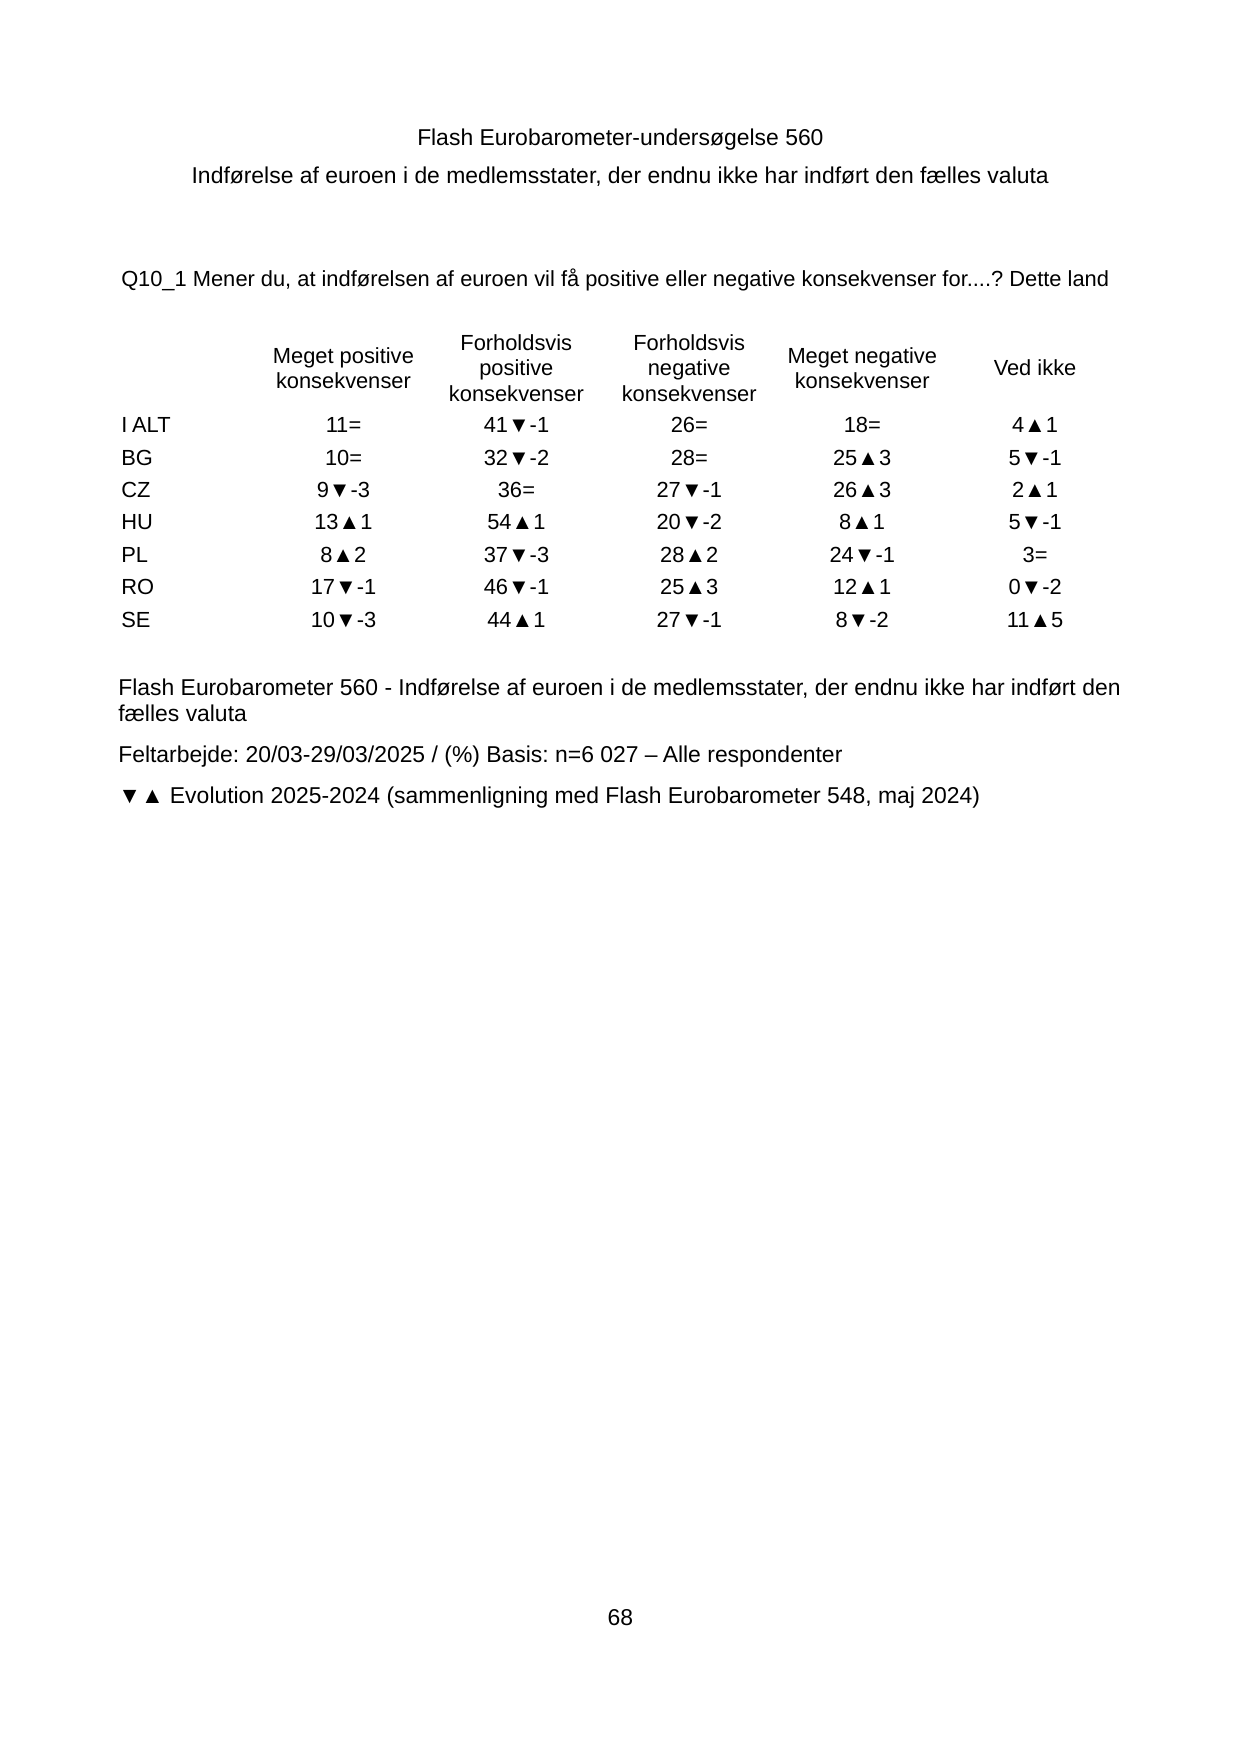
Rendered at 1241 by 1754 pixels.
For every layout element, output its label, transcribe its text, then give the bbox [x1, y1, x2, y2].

table_cell 25▲3 [603, 571, 776, 603]
table_cell 8▲2 [257, 538, 430, 571]
table_cell 24▼-1 [776, 538, 948, 571]
table_cell HU [118, 506, 257, 538]
table_cell [776, 295, 948, 327]
table_cell 25▲3 [776, 441, 948, 473]
table_cell Meget negative konsekvenser [776, 327, 948, 408]
table_cell [603, 295, 776, 327]
table_cell BG [118, 441, 257, 473]
table_cell 27▼-1 [603, 603, 776, 635]
table_cell CZ [118, 473, 257, 506]
table_cell 17▼-1 [257, 571, 430, 603]
table_cell [949, 295, 1121, 327]
table_cell 8▼-2 [776, 603, 948, 635]
table_cell 4▲1 [949, 409, 1121, 441]
table_cell 46▼-1 [430, 571, 603, 603]
table_cell 36= [430, 473, 603, 506]
table_cell [118, 295, 257, 327]
text Feltarbejde: 20/03-29/03/2025 / (%) Basis: n=6 027 – Alle respondenter [118, 741, 1122, 767]
table_cell 26= [603, 409, 776, 441]
table_cell 26▲3 [776, 473, 948, 506]
table_cell 37▼-3 [430, 538, 603, 571]
table_cell Meget positive konsekvenser [257, 327, 430, 408]
table_cell [430, 295, 603, 327]
table_cell 10= [257, 441, 430, 473]
table_cell 10▼-3 [257, 603, 430, 635]
table_cell 9▼-3 [257, 473, 430, 506]
table_cell I ALT [118, 409, 257, 441]
table_cell 28= [603, 441, 776, 473]
table_cell 32▼-2 [430, 441, 603, 473]
table_cell SE [118, 603, 257, 635]
table_cell 5▼-1 [949, 441, 1121, 473]
table_cell 28▲2 [603, 538, 776, 571]
table_cell 2▲1 [949, 473, 1121, 506]
table_cell 13▲1 [257, 506, 430, 538]
table_cell 3= [949, 538, 1121, 571]
table_cell 11= [257, 409, 430, 441]
table_cell Forholdsvis positive konsekvenser [430, 327, 603, 408]
table_cell 27▼-1 [603, 473, 776, 506]
text Flash Eurobarometer 560 - Indførelse af euroen i de medlemsstater, der endnu ikke har indført den fælles valuta [118, 673, 1122, 726]
text ▼▲ Evolution 2025-2024 (sammenligning med Flash Eurobarometer 548, maj 2024) [118, 782, 1122, 808]
table_cell PL [118, 538, 257, 571]
table_cell [118, 327, 257, 408]
table_cell 5▼-1 [949, 506, 1121, 538]
table_cell 44▲1 [430, 603, 603, 635]
table_cell [257, 295, 430, 327]
table_cell 0▼-2 [949, 571, 1121, 603]
table_cell 8▲1 [776, 506, 948, 538]
table_header Q10_1 Mener du, at indførelsen af euroen vil få positive eller negative konsekvenser for....? Dette land [118, 262, 1121, 295]
table_cell Ved ikke [949, 327, 1121, 408]
table_cell 11▲5 [949, 603, 1121, 635]
table_cell 41▼-1 [430, 409, 603, 441]
table_cell Forholdsvis negative konsekvenser [603, 327, 776, 408]
table_cell 12▲1 [776, 571, 948, 603]
table_cell RO [118, 571, 257, 603]
table_cell 20▼-2 [603, 506, 776, 538]
table_cell 54▲1 [430, 506, 603, 538]
table_cell 18= [776, 409, 948, 441]
